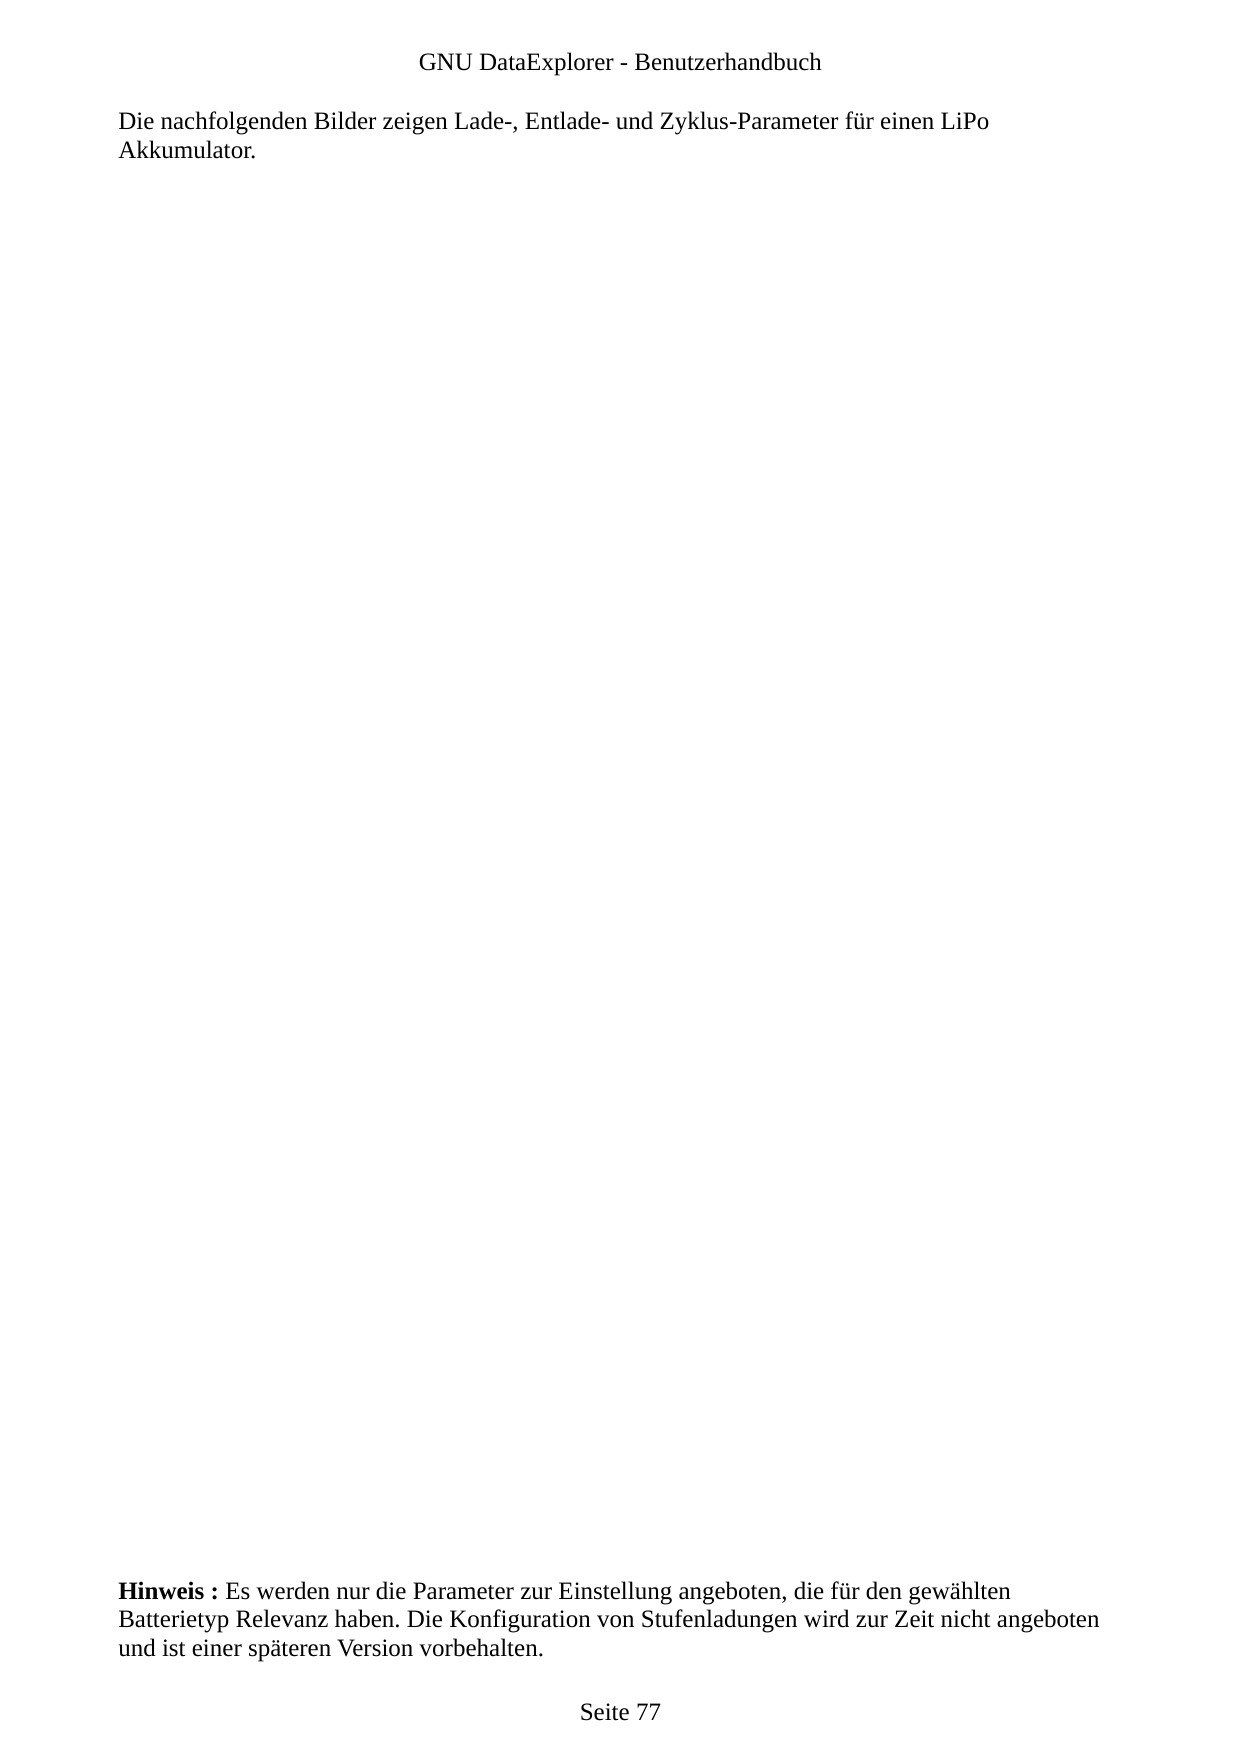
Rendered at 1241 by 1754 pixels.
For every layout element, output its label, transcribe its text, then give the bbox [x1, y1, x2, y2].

text Die nachfolgenden Bilder zeigen Lade-, Entlade- und Zyklus-Parameter für einen LiPo Akkumulator. [118, 106, 1122, 164]
text Hinweis : Es werden nur die Parameter zur Einstellung angeboten, die für den gewählten Batterietyp Relevanz haben. Die Konfiguration von Stufenladungen wird zur Zeit nicht angeboten und ist einer späteren Version vorbehalten. [118, 897, 1122, 1662]
